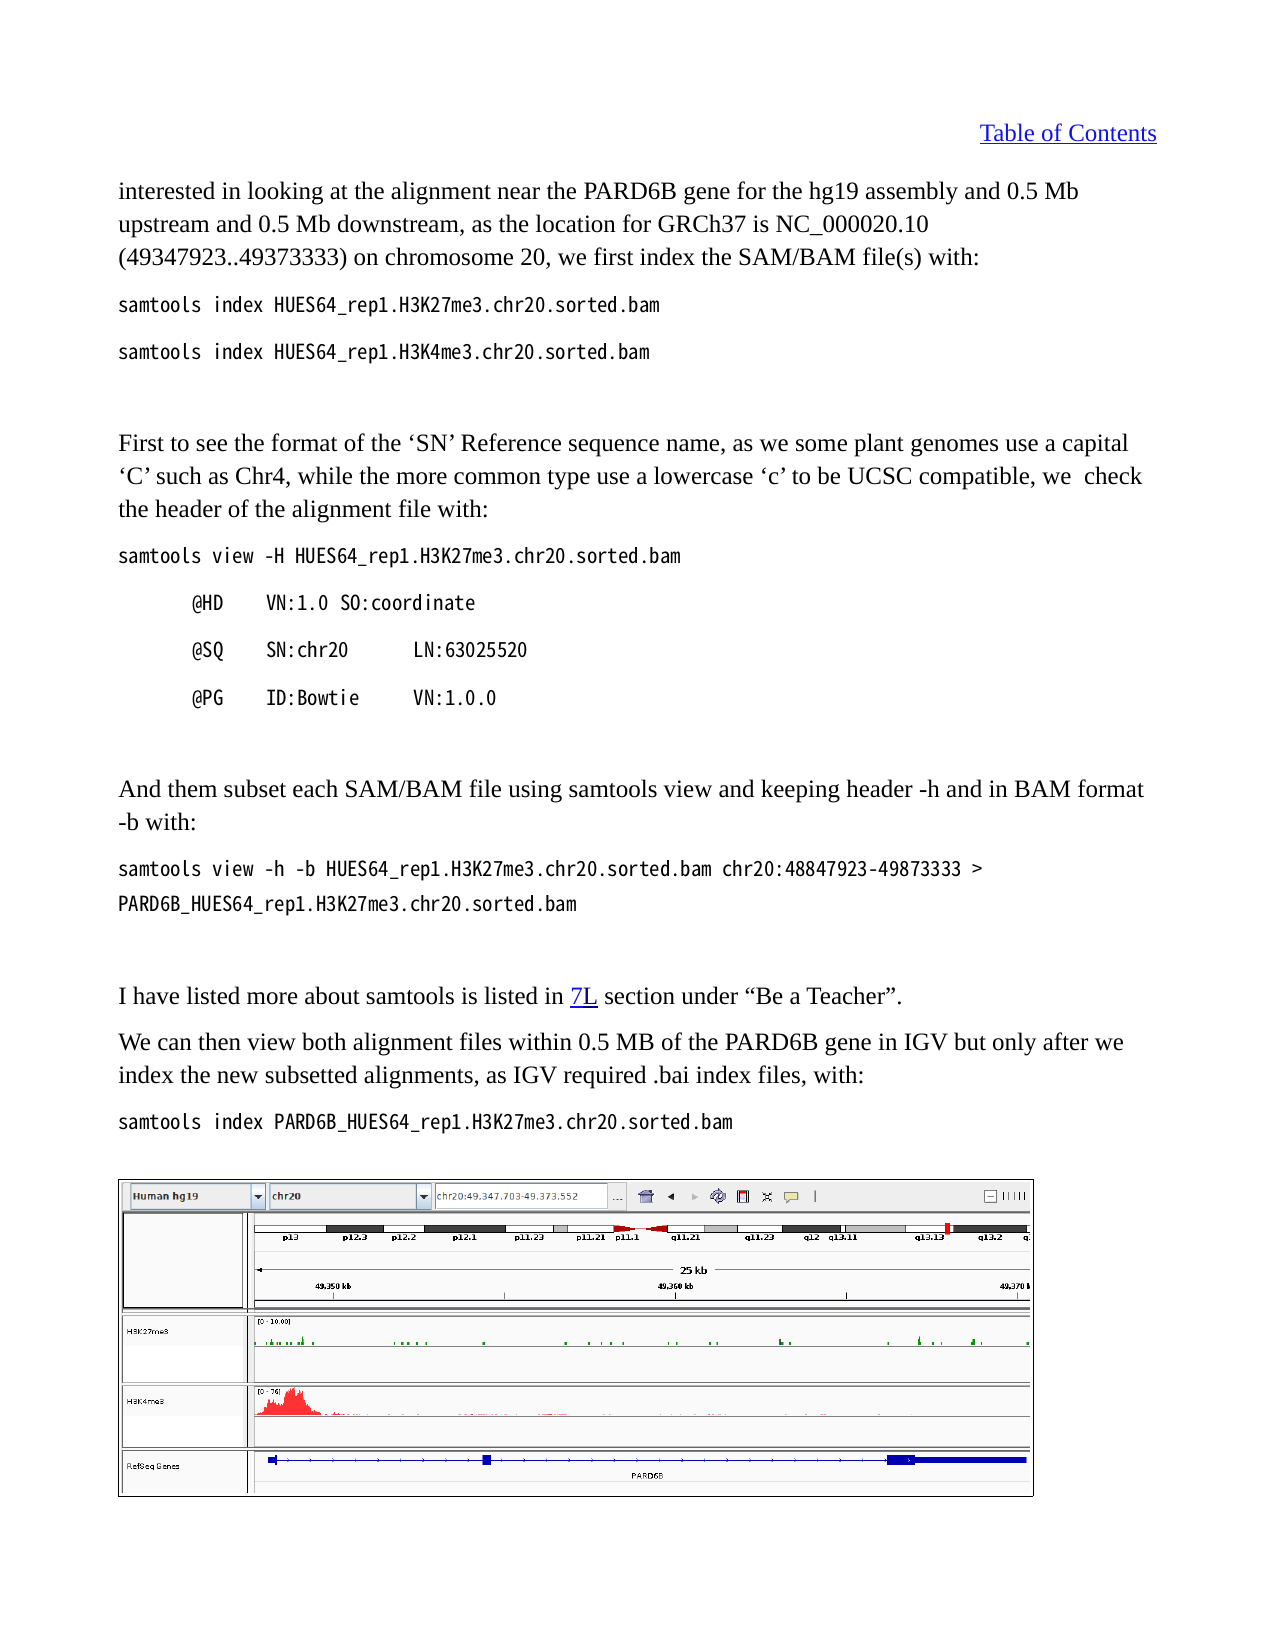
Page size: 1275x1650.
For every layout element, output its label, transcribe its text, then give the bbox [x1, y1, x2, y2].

text samtools index HUES64_rep1.H3K4me3.chr20.sorted.bam [118, 335, 1157, 365]
text interested in looking at the alignment near the PARD6B gene for the hg19 assembly and 0.5 Mb upstream and 0.5 Mb downstream, as the location for GRCh37 is NC_000020.10 (49347923..49373333) on chromosome 20, we first index the SAM/BAM file(s) with: [118, 176, 1157, 271]
picture [121, 1182, 1030, 1493]
text First to see the format of the ‘SN’ Reference sequence name, as we some plant genomes use a capital ‘C’ such as Chr4, while the more common type use a lowercase ‘c’ to be UCSC compatible, we check the header of the alignment file with: [118, 428, 1157, 523]
text samtools view -h -b HUES64_rep1.H3K27me3.chr20.sorted.bam chr20:48847923-49873333 > PARD6B_HUES64_rep1.H3K27me3.chr20.sorted.bam [118, 852, 1157, 917]
text I have listed more about samtools is listed in 7L section under “Be a Teacher”. [118, 981, 1157, 1010]
text samtools view -H HUES64_rep1.H3K27me3.chr20.sorted.bam [118, 539, 1157, 569]
text And them subset each SAM/BAM file using samtools view and keeping header -h and in BAM format -b with: [118, 774, 1157, 835]
text @SQ SN:chr20 LN:63025520 [118, 634, 1157, 664]
text samtools index PARD6B_HUES64_rep1.H3K27me3.chr20.sorted.bam [118, 1105, 1157, 1136]
text samtools index HUES64_rep1.H3K27me3.chr20.sorted.bam [118, 288, 1157, 318]
text @PG ID:Bowtie VN:1.0.0 [118, 681, 1157, 711]
text We can then view both alignment files within 0.5 MB of the PARD6B gene in IGV but only after we index the new subsetted alignments, as IGV required .bai index files, with: [118, 1027, 1157, 1088]
text @HD VN:1.0 SO:coordinate [118, 587, 1157, 617]
